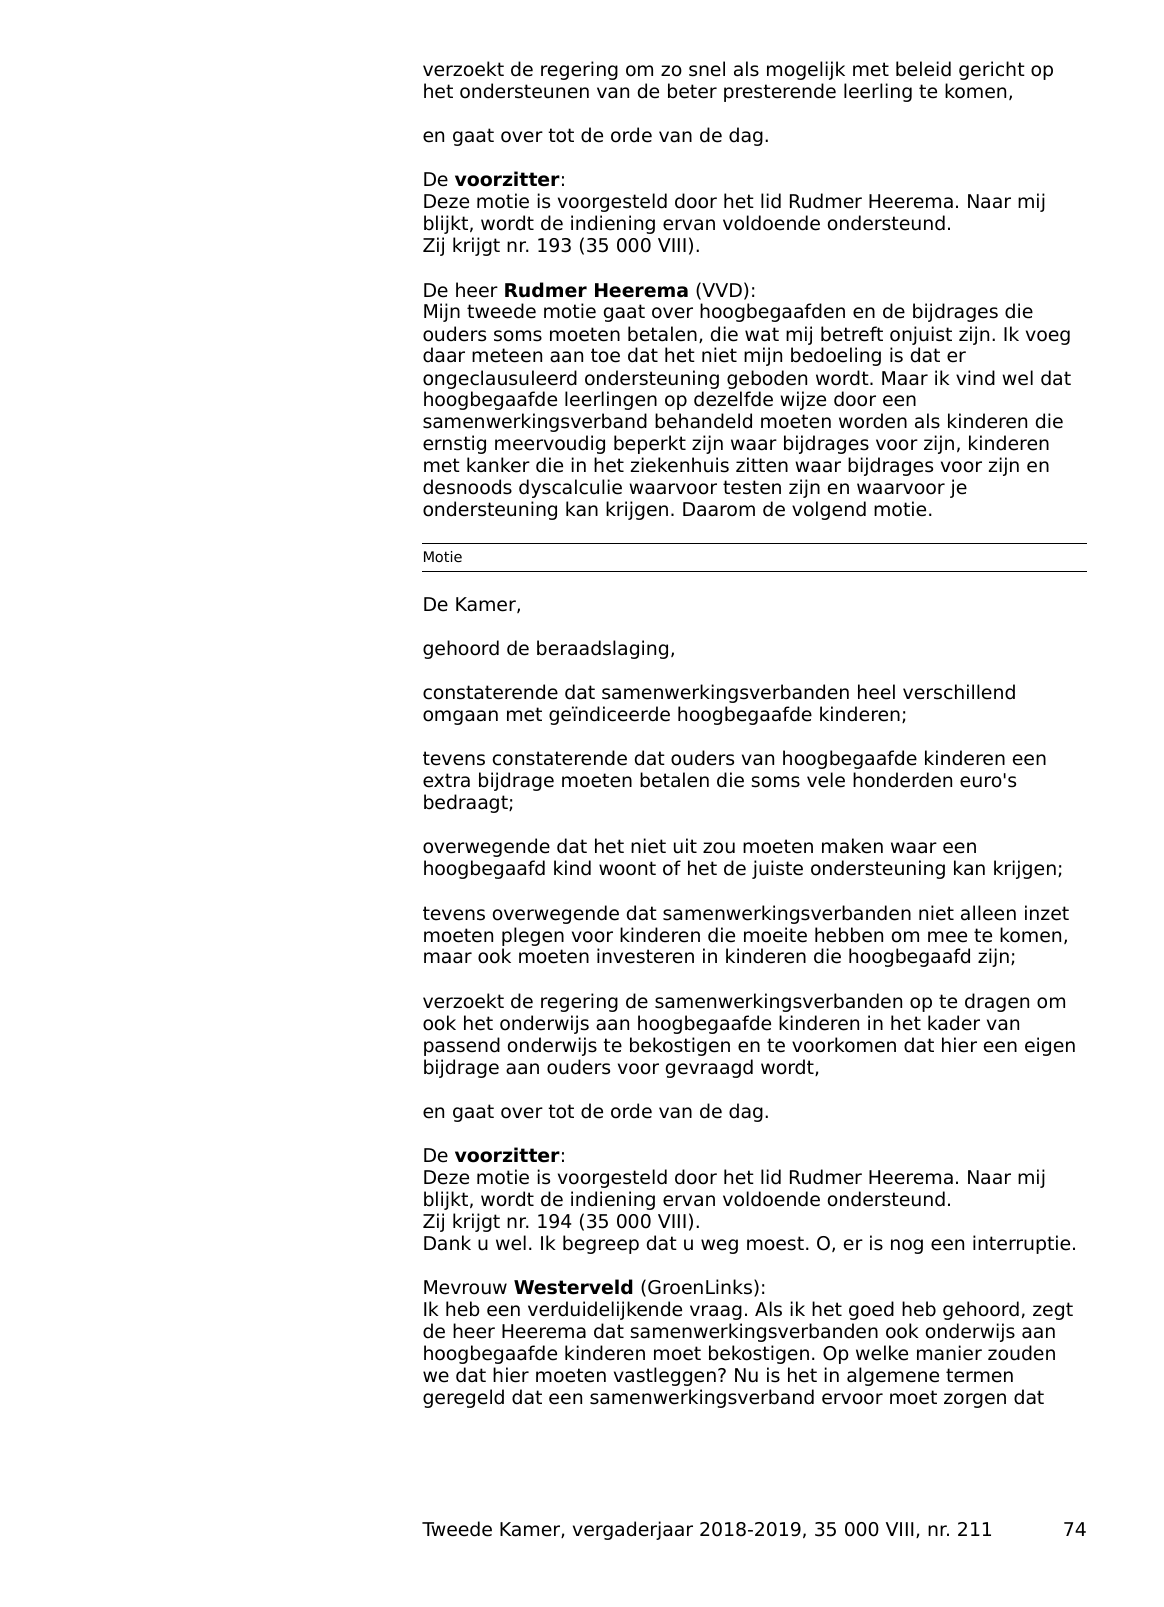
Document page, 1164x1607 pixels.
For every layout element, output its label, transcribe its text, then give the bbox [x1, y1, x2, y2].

text Ik heb een verduidelijkende vraag. Als ik het goed heb gehoord, zegt de heer Heerema dat samenwerkingsverbanden ook onderwijs aan hoogbegaafde kinderen moet bekostigen. Op welke manier zouden we dat hier moeten vastleggen? Nu is het in algemene termen geregeld dat een samenwerkingsverband ervoor moet zorgen dat [422, 1299, 1087, 1409]
text verzoekt de regering om zo snel als mogelijk met beleid gericht op het ondersteunen van de beter presterende leerling te komen, [422, 59, 1087, 103]
text Mevrouw Westerveld (GroenLinks): [422, 1277, 1087, 1299]
text Dank u wel. Ik begreep dat u weg moest. O, er is nog een interruptie. [422, 1233, 1087, 1255]
text Mijn tweede motie gaat over hoogbegaafden en de bijdrages die ouders soms moeten betalen, die wat mij betreft onjuist zijn. Ik voeg daar meteen aan toe dat het niet mijn bedoeling is dat er ongeclausuleerd ondersteuning geboden wordt. Maar ik vind wel dat hoogbegaafde leerlingen op dezelfde wijze door een samenwerkingsverband behandeld moeten worden als kinderen die ernstig meervoudig beperkt zijn waar bijdrages voor zijn, kinderen met kanker die in het ziekenhuis zitten waar bijdrages voor zijn en desnoods dyscalculie waarvoor testen zijn en waarvoor je ondersteuning kan krijgen. Daarom de volgend motie. [422, 301, 1087, 521]
text tevens overwegende dat samenwerkingsverbanden niet alleen inzet moeten plegen voor kinderen die moeite hebben om mee te komen, maar ook moeten investeren in kinderen die hoogbegaafd zijn; [422, 902, 1087, 968]
text tevens constaterende dat ouders van hoogbegaafde kinderen een extra bijdrage moeten betalen die soms vele honderden euro's bedraagt; [422, 748, 1087, 814]
text De voorzitter: [422, 1145, 1087, 1167]
text constaterende dat samenwerkingsverbanden heel verschillend omgaan met geïndiceerde hoogbegaafde kinderen; [422, 682, 1087, 726]
text en gaat over tot de orde van de dag. [422, 1101, 1087, 1123]
text De voorzitter: [422, 169, 1087, 191]
text Deze motie is voorgesteld door het lid Rudmer Heerema. Naar mij blijkt, wordt de indiening ervan voldoende ondersteund. [422, 1167, 1087, 1211]
text Zij krijgt nr. 193 (35 000 VIII). [422, 235, 1087, 257]
text Zij krijgt nr. 194 (35 000 VIII). [422, 1211, 1087, 1233]
text verzoekt de regering de samenwerkingsverbanden op te dragen om ook het onderwijs aan hoogbegaafde kinderen in het kader van passend onderwijs te bekostigen en te voorkomen dat hier een eigen bijdrage aan ouders voor gevraagd wordt, [422, 991, 1087, 1078]
table_header Motie [422, 544, 1087, 571]
text en gaat over tot de orde van de dag. [422, 125, 1087, 147]
text overwegende dat het niet uit zou moeten maken waar een hoogbegaafd kind woont of het de juiste ondersteuning kan krijgen; [422, 836, 1087, 880]
text De Kamer, [422, 594, 1087, 616]
text Deze motie is voorgesteld door het lid Rudmer Heerema. Naar mij blijkt, wordt de indiening ervan voldoende ondersteund. [422, 191, 1087, 235]
text De heer Rudmer Heerema (VVD): [422, 279, 1087, 301]
text gehoord de beraadslaging, [422, 638, 1087, 660]
